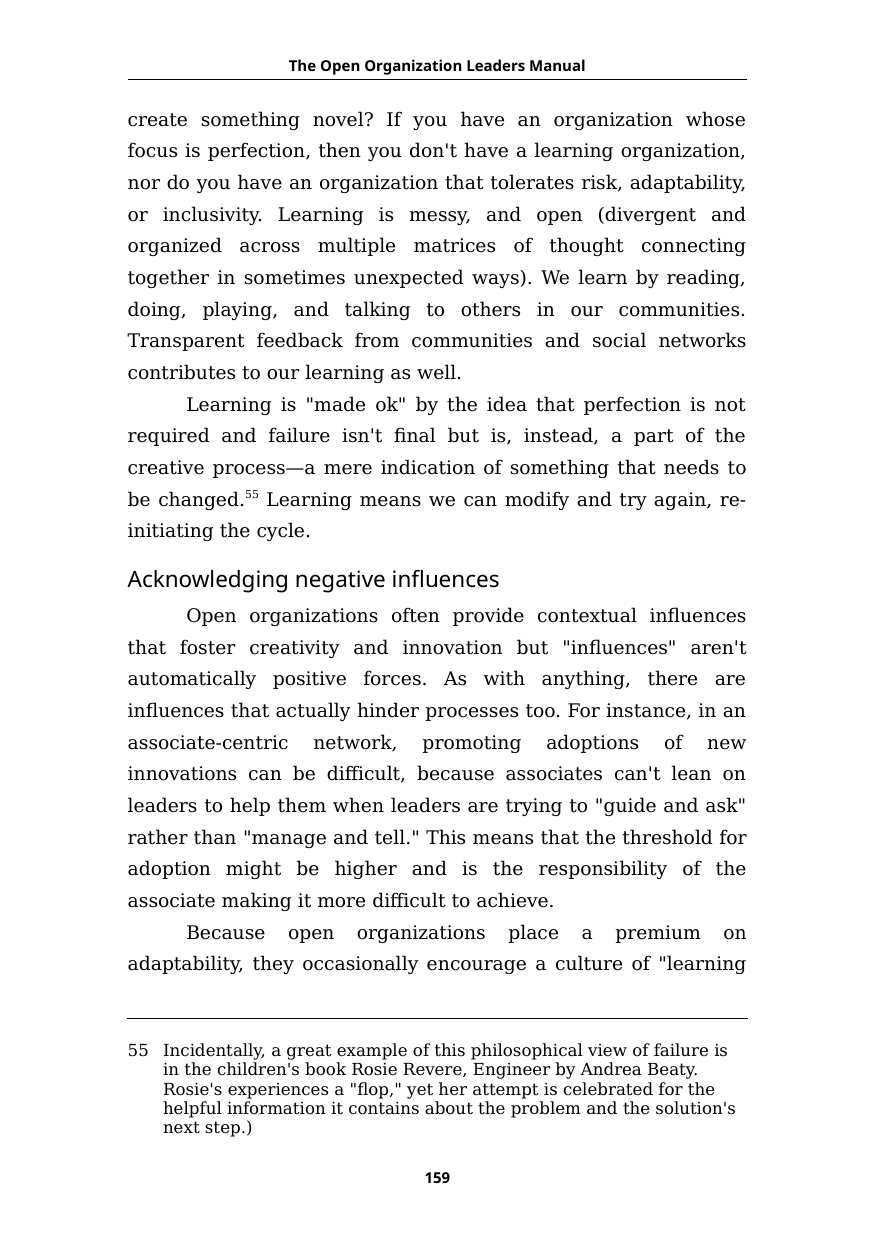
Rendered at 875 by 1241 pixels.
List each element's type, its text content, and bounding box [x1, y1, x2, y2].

text Incidentally, a great example of this philosophical view of failure is in the children's book Rosie Revere, Engineer by Andrea Beaty. Rosie's experiences a "flop," yet her attempt is celebrated for the helpful information it contains about the problem and the solution's next step.) [127, 1041, 747, 1138]
text Because open organizations place a premium on adaptability, they occasionally encourage a culture of "learning [127, 922, 747, 975]
text create something novel? If you have an organization whose focus is perfection, then you don't have a learning organization, nor do you have an organization that tolerates risk, adaptability, or inclusivity. Learning is messy, and open (divergent and organized across multiple matrices of thought connecting together in sometimes unexpected ways). We learn by reading, doing, playing, and talking to others in our communities. Transparent feedback from communities and social networks contributes to our learning as well. [127, 109, 747, 384]
subtitle Acknowledging negative influences [127, 567, 747, 593]
text Open organizations often provide contextual influences that foster creativity and innovation but "influences" aren't automatically positive forces. As with anything, there are influences that actually hinder processes too. For instance, in an associate-centric network, promoting adoptions of new innovations can be difficult, because associates can't lean on leaders to help them when leaders are trying to "guide and ask" rather than "manage and tell." This means that the threshold for adoption might be higher and is the responsibility of the associate making it more difficult to achieve. [127, 605, 747, 912]
text Learning is "made ok" by the idea that perfection is not required and failure isn't final but is, instead, a part of the creative process—a mere indication of something that needs to be changed. Learning means we can modify and try again, re-initiating the cycle. [127, 394, 747, 542]
